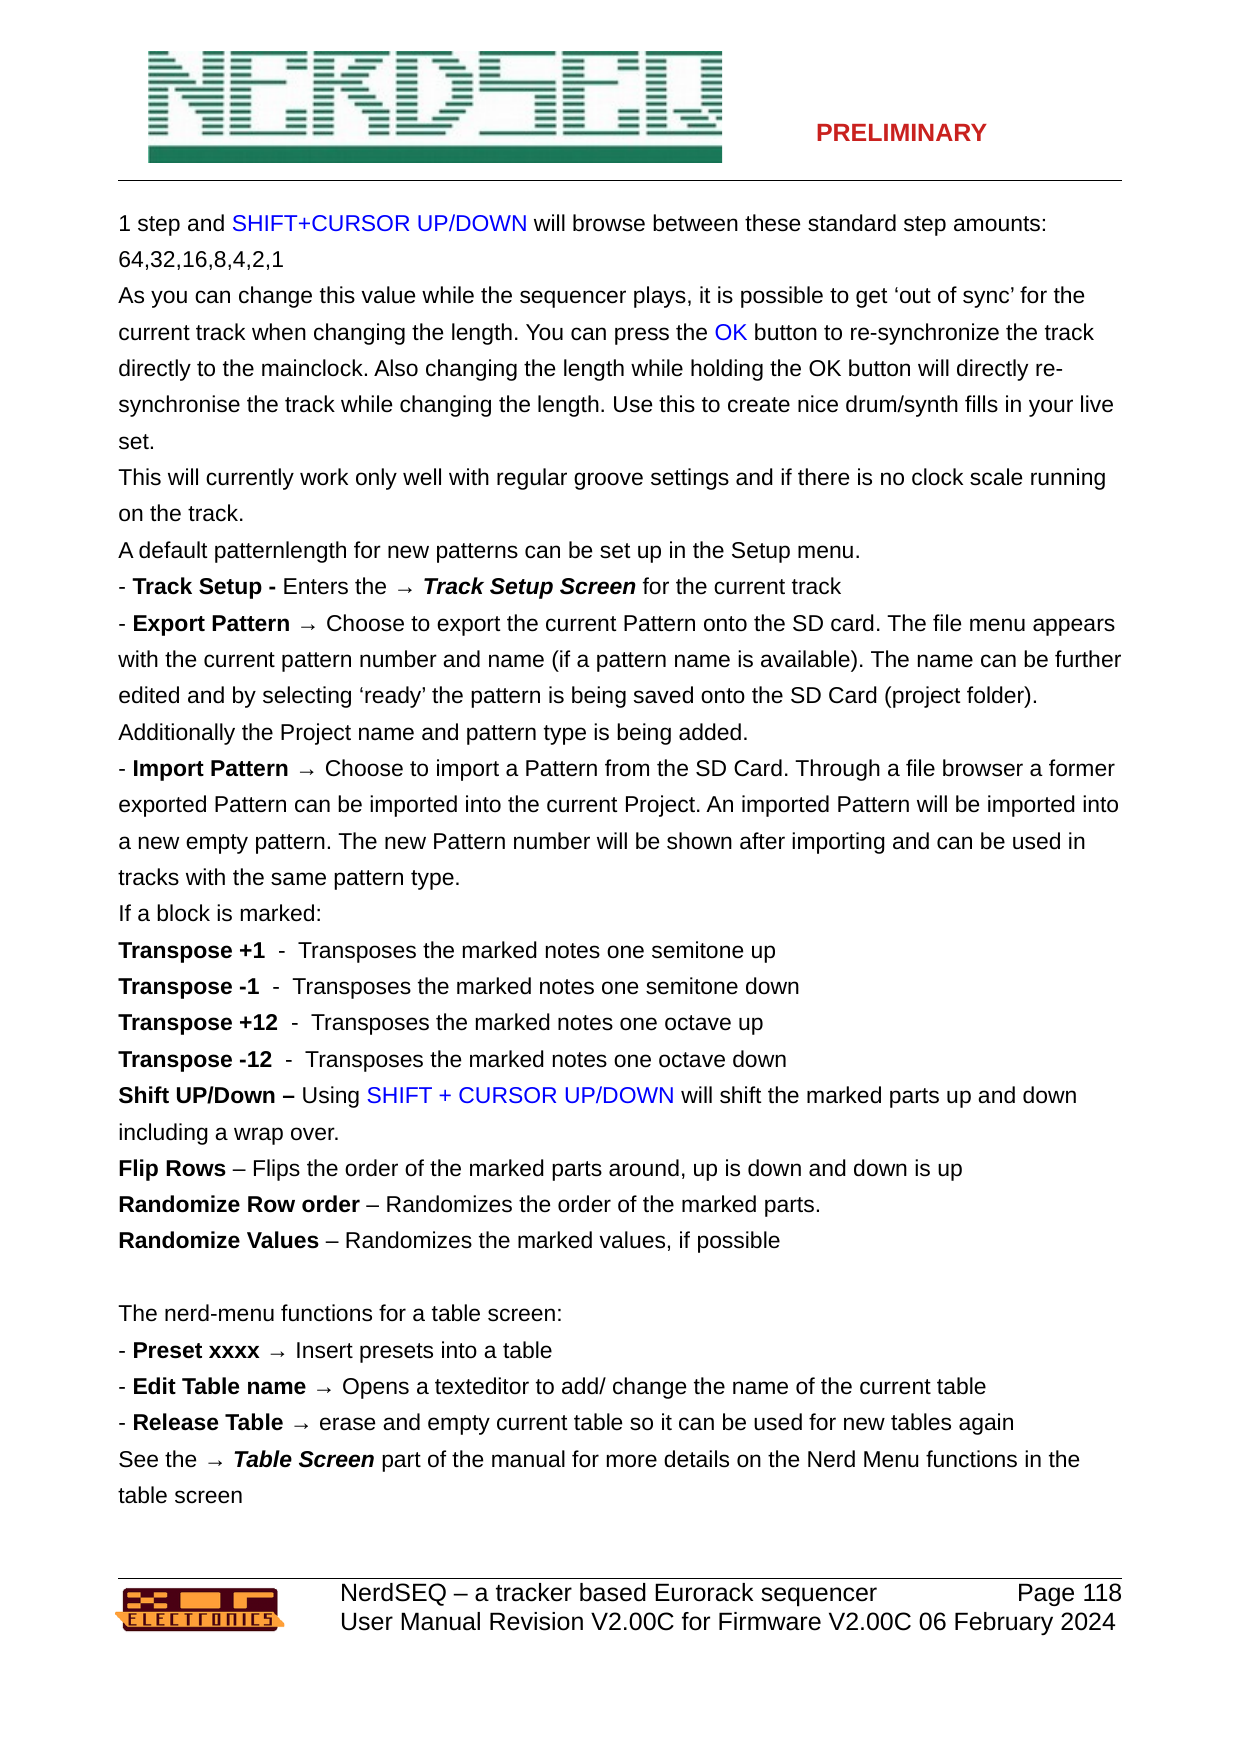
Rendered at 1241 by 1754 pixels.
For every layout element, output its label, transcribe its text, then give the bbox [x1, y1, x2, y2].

text Transpose +1 - Transposes the marked notes one semitone up [118, 937, 1122, 963]
text Randomize Row order – Randomizes the order of the marked parts. [118, 1191, 1122, 1217]
text - Track Setup - Enters the → Track Setup Screen for the current track [118, 573, 1122, 599]
text Transpose -12 - Transposes the marked notes one octave down [118, 1046, 1122, 1072]
text See the → Table Screen part of the manual for more details on the Nerd Menu functions in the table screen [118, 1446, 1122, 1508]
text The nerd-menu functions for a table screen: [118, 1300, 1122, 1327]
text 1 step and SHIFT+CURSOR UP/DOWN will browse between these standard step amounts: 64,32,16,8,4,2,1 As you can change this value while the sequencer plays, it is possible to get ‘out of sync’ for the current track when changing the length. You can press the OK button to re-synchronize the track directly to the mainclock. Also changing the length while holding the OK button will directly re-synchronise the track while changing the length. Use this to create nice drum/synth fills in your live set. This will currently work only well with regular groove settings and if there is no clock scale running on the track. [118, 209, 1122, 527]
text If a block is marked: [118, 900, 1122, 927]
picture [148, 51, 723, 163]
picture [115, 1584, 285, 1634]
text Shift UP/Down – Using SHIFT + CURSOR UP/DOWN will shift the marked parts up and down including a wrap over. [118, 1082, 1122, 1145]
text - Release Table → erase and empty current table so it can be used for new tables again [118, 1409, 1122, 1436]
text A default patternlength for new patterns can be set up in the Setup menu. [118, 537, 1122, 563]
text - Import Pattern → Choose to import a Pattern from the SD Card. Through a file browser a former exported Pattern can be imported into the current Project. An imported Pattern will be imported into a new empty pattern. The new Pattern number will be shown after importing and can be used in tracks with the same pattern type. [118, 755, 1122, 890]
text Flip Rows – Flips the order of the marked parts around, up is down and down is up [118, 1155, 1122, 1181]
text - Edit Table name → Opens a texteditor to add/ change the name of the current table [118, 1373, 1122, 1399]
text Transpose +12 - Transposes the marked notes one octave up [118, 1009, 1122, 1036]
text - Preset xxxx → Insert presets into a table [118, 1337, 1122, 1363]
text Transpose -1 - Transposes the marked notes one semitone down [118, 973, 1122, 999]
text Randomize Values – Randomizes the marked values, if possible [118, 1227, 1122, 1254]
text - Export Pattern → Choose to export the current Pattern onto the SD card. The file menu appears with the current pattern number and name (if a pattern name is available). The name can be further edited and by selecting ‘ready’ the pattern is being saved onto the SD Card (project folder). Additionally the Project name and pattern type is being added. [118, 609, 1122, 745]
